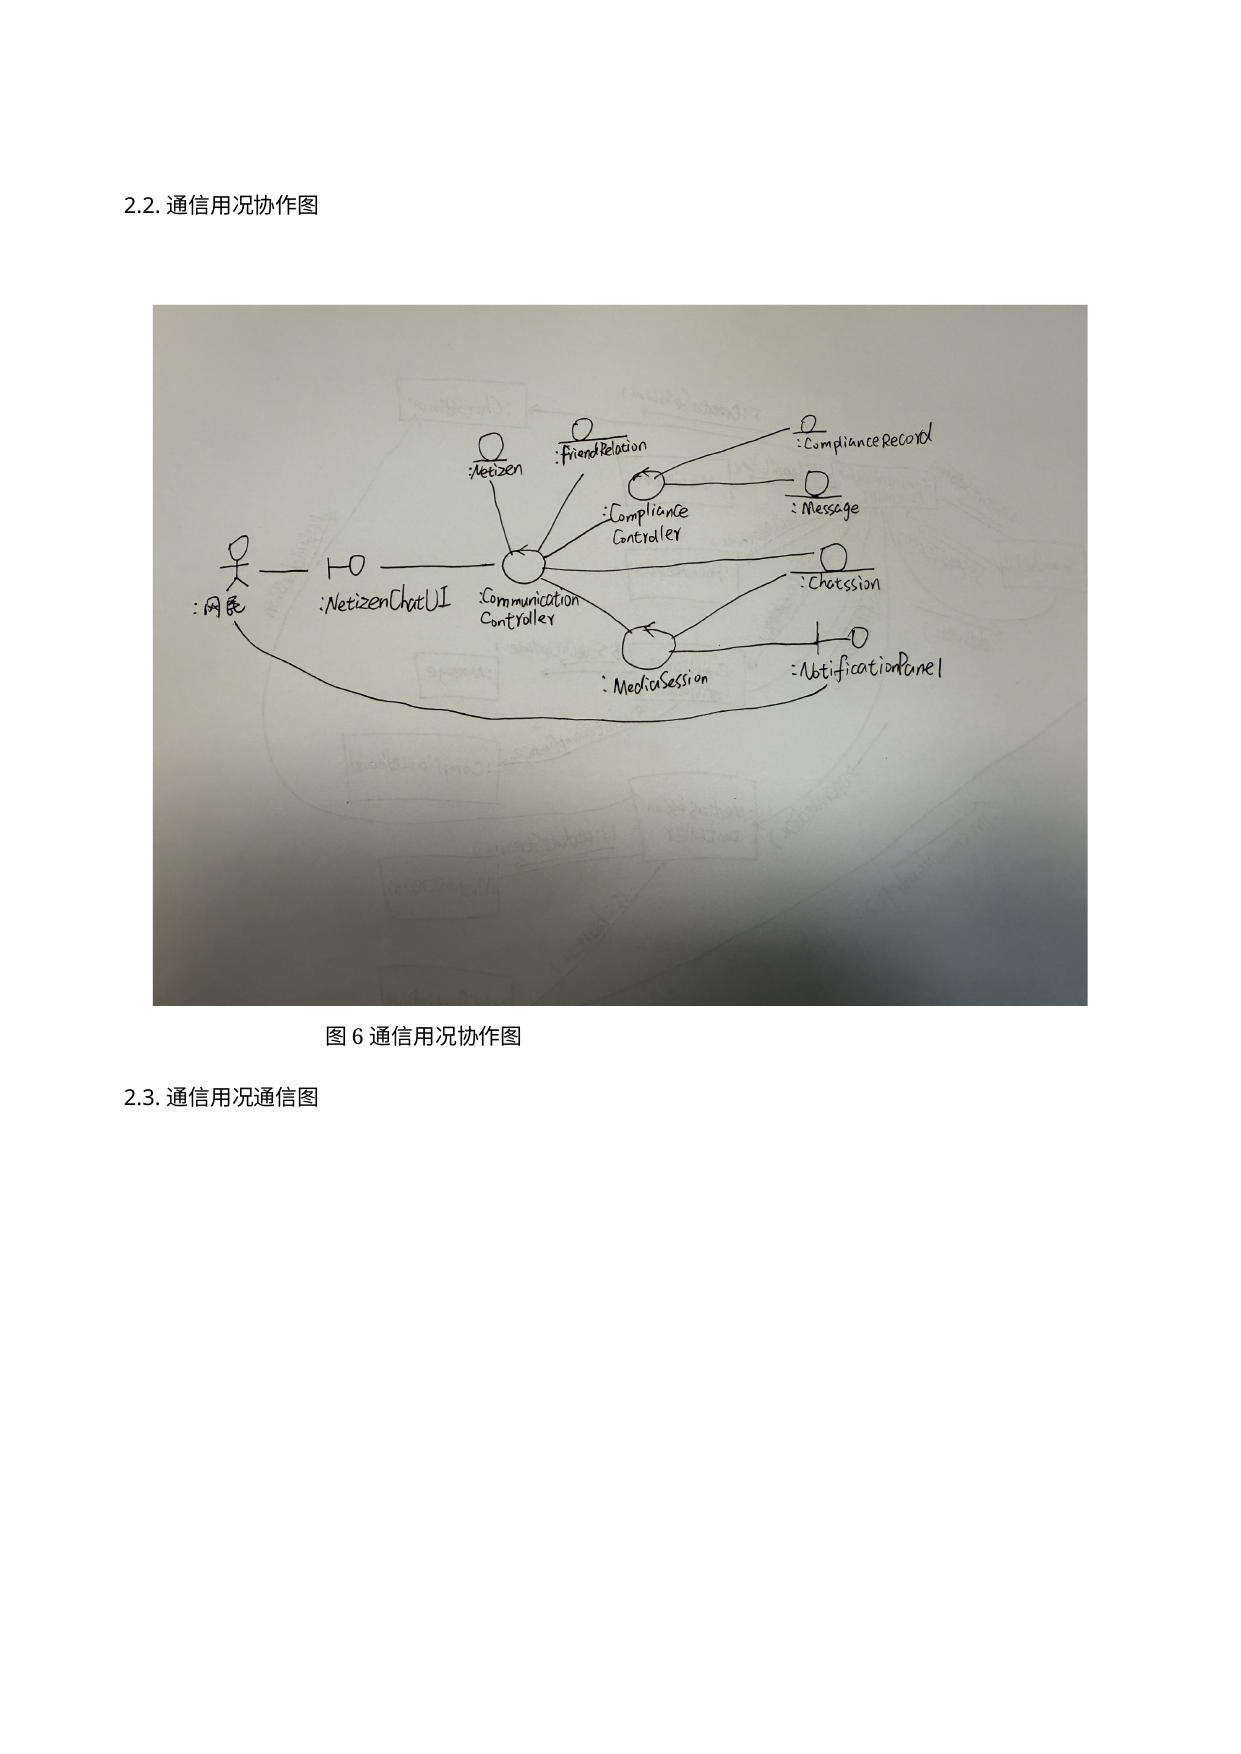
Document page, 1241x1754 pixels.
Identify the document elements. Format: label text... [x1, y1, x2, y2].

picture [154, 305, 1087, 1006]
subtitle 通信用况通信图 [118, 1079, 1122, 1111]
subtitle 通信用况协作图 [118, 188, 1122, 219]
text 图6 通信用况协作图 [162, 874, 1122, 1050]
